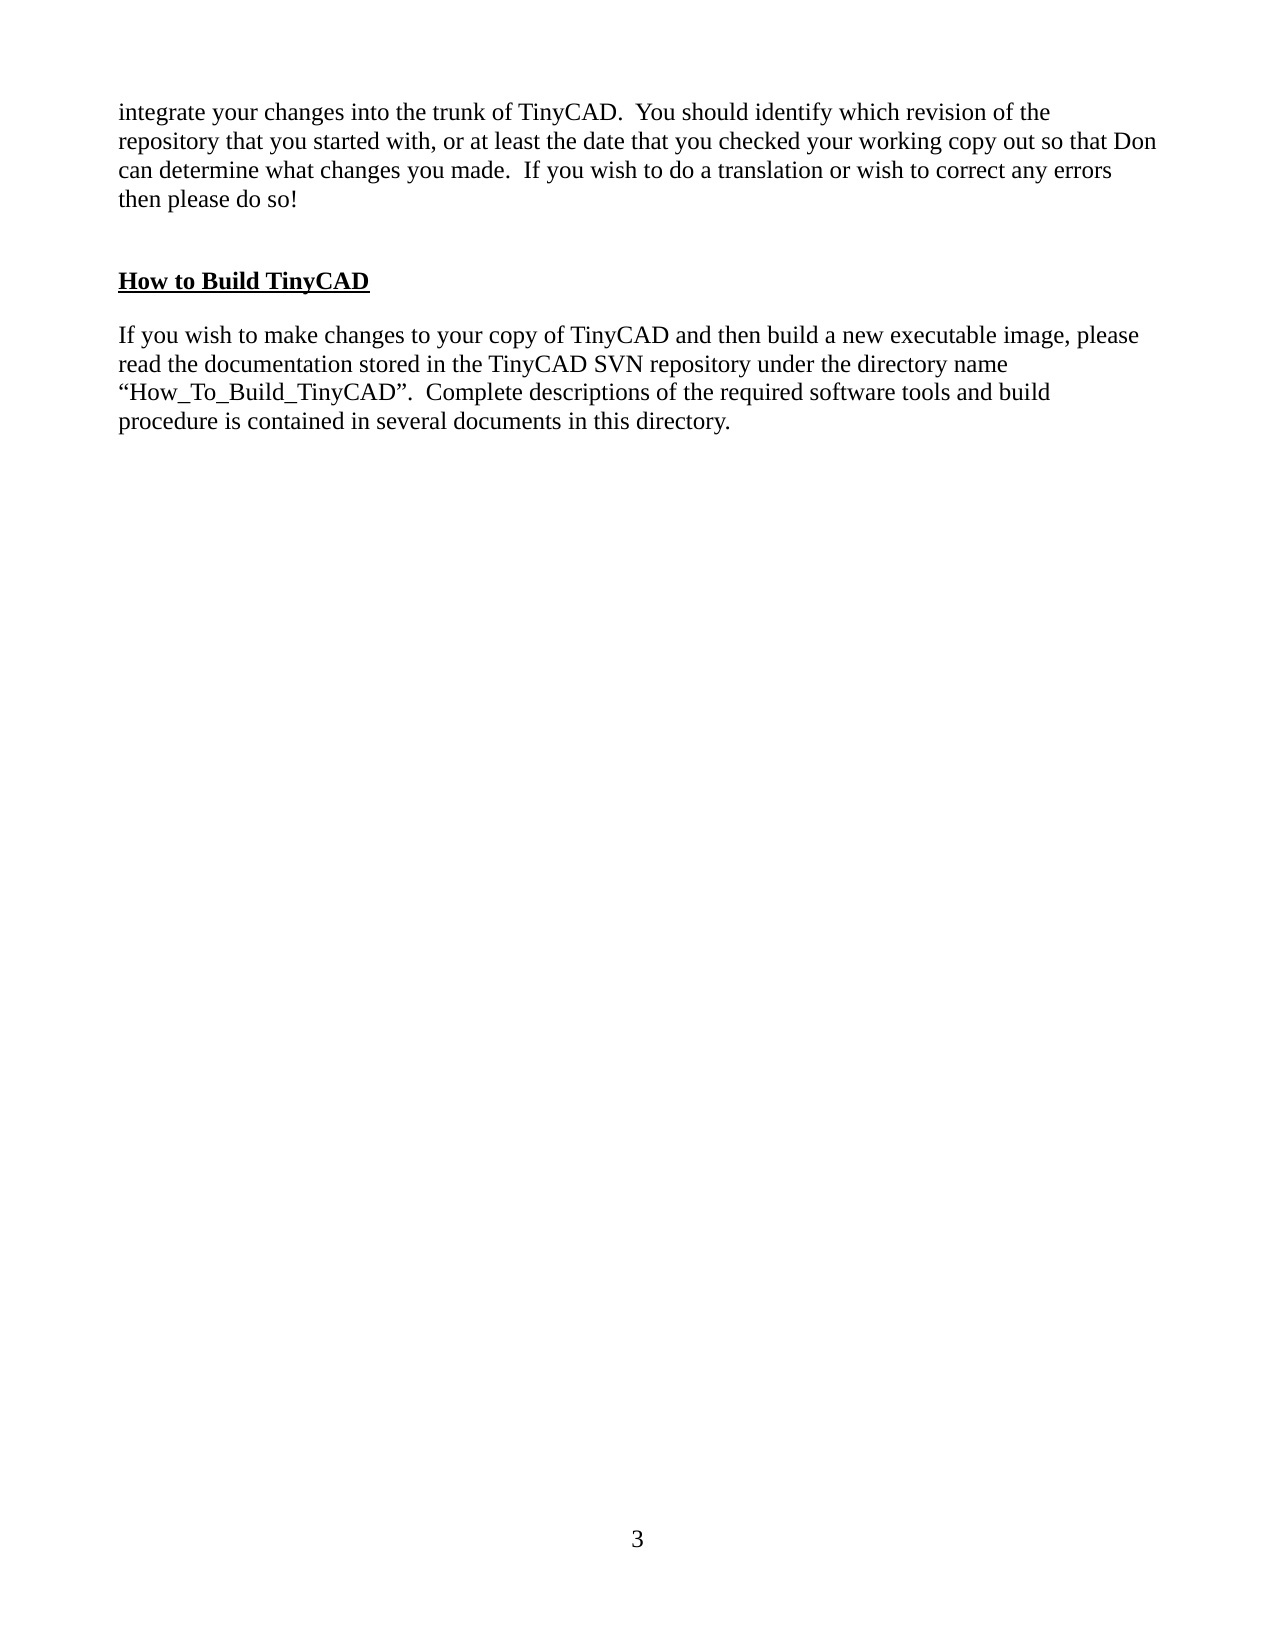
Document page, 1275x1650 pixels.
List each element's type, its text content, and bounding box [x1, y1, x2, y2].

text If you wish to make changes to your copy of TinyCAD and then build a new executable image, please read the documentation stored in the TinyCAD SVN repository under the directory name “How_To_Build_TinyCAD”. Complete descriptions of the required software tools and build procedure is contained in several documents in this directory. [118, 320, 1157, 435]
text integrate your changes into the trunk of TinyCAD. You should identify which revision of the repository that you started with, or at least the date that you checked your working copy out so that Don can determine what changes you made. If you wish to do a translation or wish to correct any errors then please do so! [118, 97, 1157, 212]
text How to Build TinyCAD [118, 266, 1157, 295]
